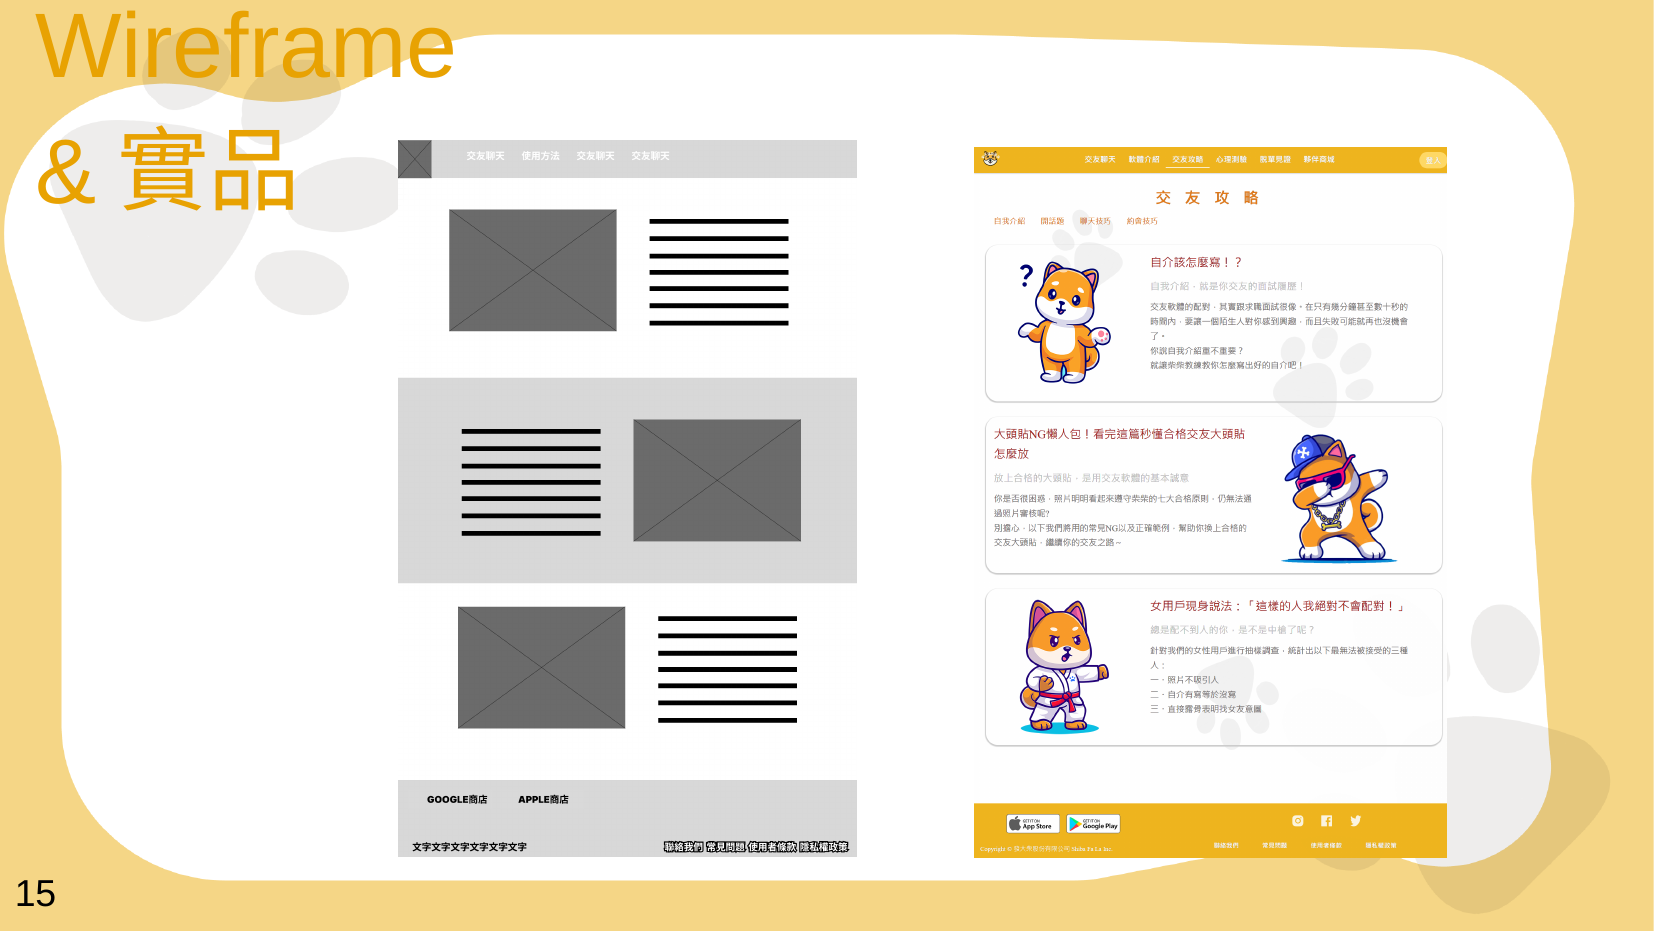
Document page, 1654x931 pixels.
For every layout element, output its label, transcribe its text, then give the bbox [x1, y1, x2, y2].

title Wireframe &實品 [0, 0, 597, 225]
picture [0, 0, 1654, 931]
text_box [0, 865, 460, 931]
